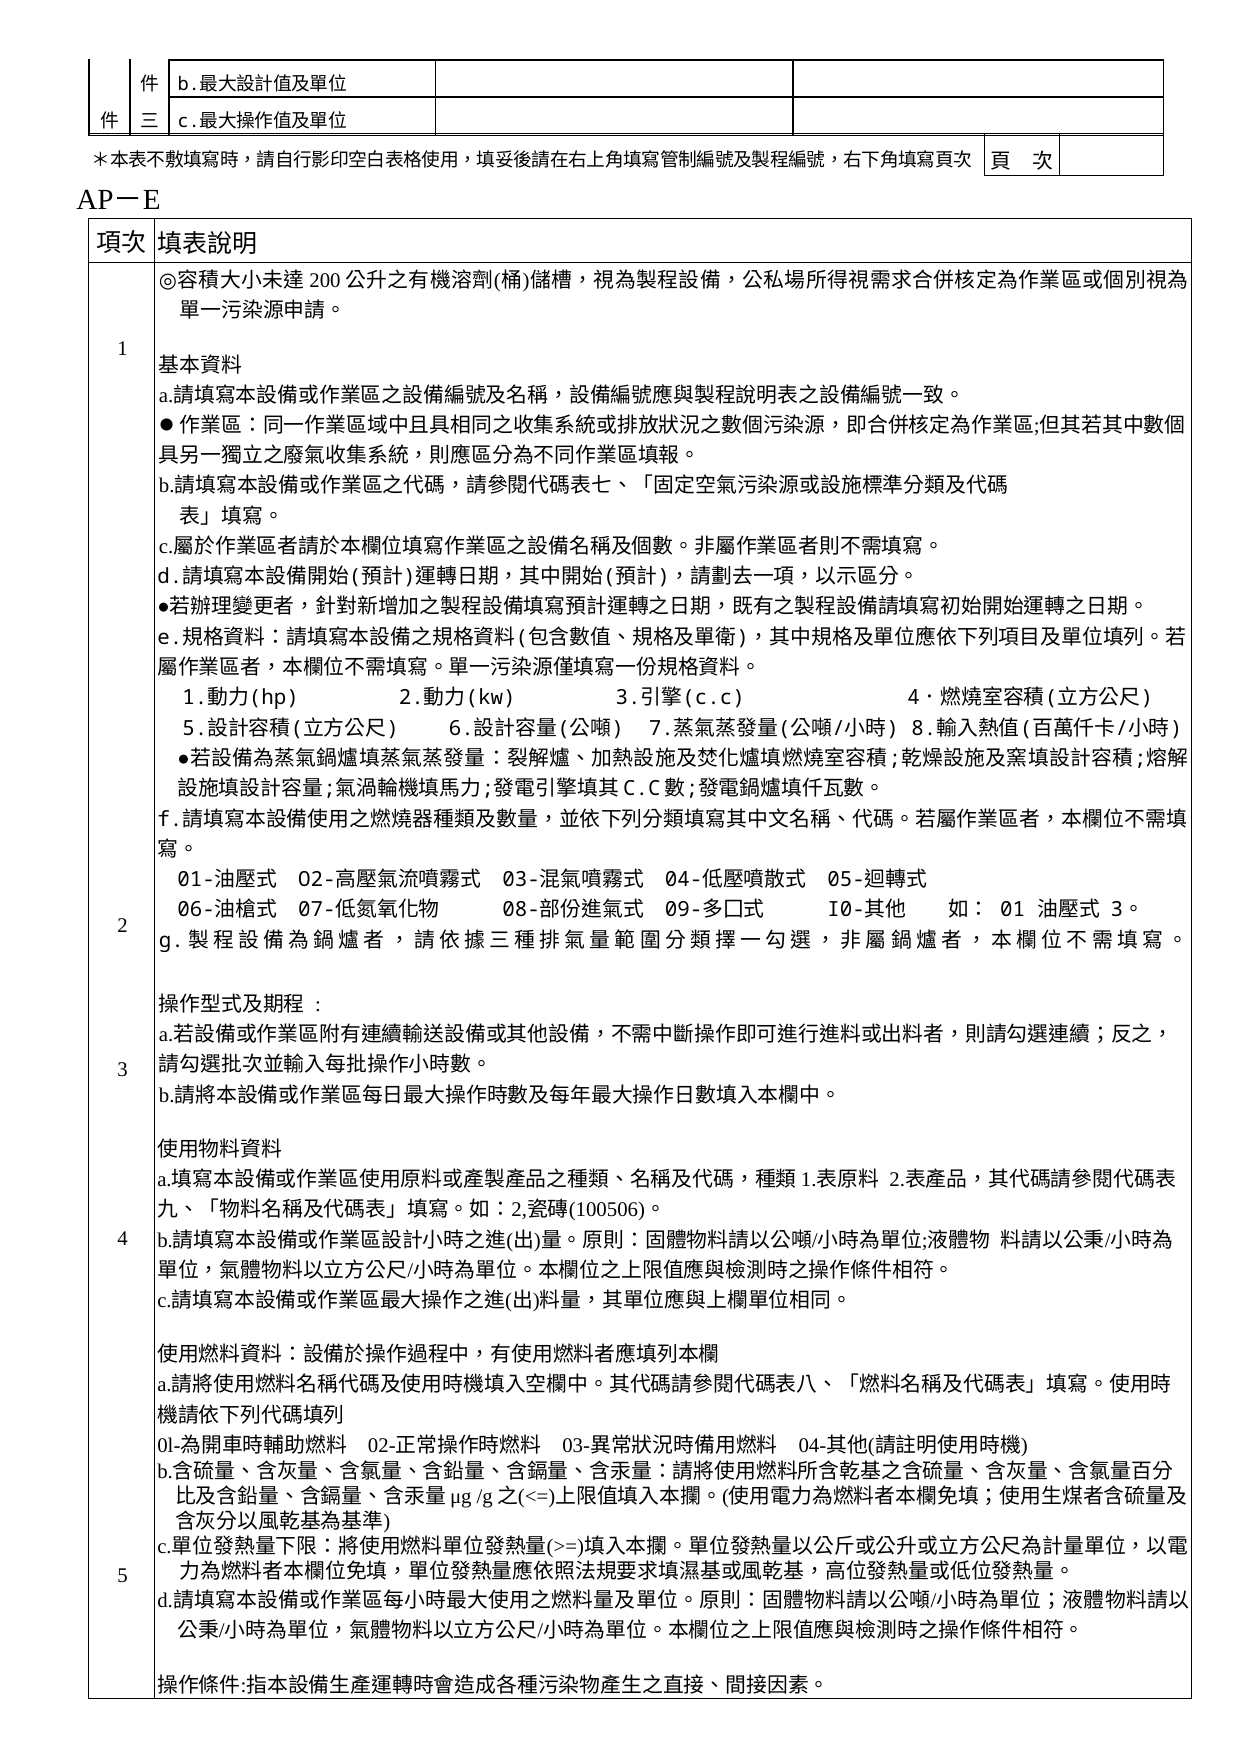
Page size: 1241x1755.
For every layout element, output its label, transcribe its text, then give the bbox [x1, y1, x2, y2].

table_header 填表說明 [155, 219, 1191, 262]
table_cell [436, 61, 792, 96]
table_cell 三 [131, 96, 168, 133]
table_header 項次 [89, 219, 154, 262]
table_cell [794, 61, 1163, 96]
table_cell c.最大操作值及單位 [170, 98, 435, 133]
table_cell [436, 98, 792, 133]
table_cell 1 2 3 4 5 [89, 263, 154, 1698]
table_cell [794, 98, 1163, 133]
table_cell [1060, 136, 1163, 175]
table_cell ＊本表不敷填寫時，請自行影印空白表格使用，填妥後請在右上角填寫管制編號及製程編號，右下角填寫頁次 [89, 136, 984, 175]
table_cell 頁 次 [985, 136, 1059, 175]
table_cell b.最大設計值及單位 [170, 61, 435, 96]
table_cell 件 [90, 96, 129, 133]
table_cell ◎容積大小未達200公升之有機溶劑(桶)儲槽，視為製程設備，公私場所得視需求合併核定為作業區或個別視為單一污染源申請。 基本資料 a.請填寫本設備或作業區之設備編號及名稱，設備編號應與製程說明表之設備編號一致。 作業區：同一作業區域中且具相同之收集系統或排放狀況之數個污染源，即合併核定為作業區;但其若其中數個具另一獨立之廢氣收集系統，則應區分為不同作業區填報。 b.請填寫本設備或作業區之代碼，請參閱代碼表七、「固定空氣污染源或設施標準分類及代碼 表」填寫。 c.屬於作業區者請於本欄位填寫作業區之設備名稱及個數。非屬作業區者則不需填寫。 d.請填寫本設備開始(預計)運轉日期，其中開始(預計)，請劃去一項，以示區分。 ●若辦理變更者，針對新增加之製程設備填寫預計運轉之日期，既有之製程設備請填寫初始開始運轉之日期。 e.規格資料：請填寫本設備之規格資料(包含數值、規格及單衛)，其中規格及單位應依下列項目及單位填列。若屬作業區者，本欄位不需填寫。單一污染源僅填寫一份規格資料。 1.動力(hp) 2.動力(kw) 3.引擎(c.c) 4．燃燒室容積(立方公尺) 5.設計容積(立方公尺) 6.設計容量(公噸) 7.蒸氣蒸發量(公噸/小時) 8.輸入熱值(百萬仟卡/小時) ●若設備為蒸氣鍋爐填蒸氣蒸發量：裂解爐、加熱設施及焚化爐填燃燒室容積;乾燥設施及窯填設計容積;熔解設施填設計容量;氣渦輪機填馬力;發電引擎填其C.C數;發電鍋爐填仟瓦數。 f.請填寫本設備使用之燃燒器種類及數量，並依下列分類填寫其中文名稱、代碼。若屬作業區者，本欄位不需填寫。 01-油壓式 O2-高壓氣流噴霧式 03-混氣噴霧式 04-低壓噴散式 05-迴轉式 06-油槍式 07-低氮氧化物 08-部份進氣式 09-多囗式 I0-其他 如： 01 油壓式 3。 g.製程設備為鍋爐者，請依據三種排氣量範圍分類擇一勾選，非屬鍋爐者，本欄位不需填寫。 操作型式及期程 : a.若設備或作業區附有連續輸送設備或其他設備，不需中斷操作即可進行進料或出料者，則請勾選連續；反之，請勾選批次並輸入每批操作小時數。 b.請將本設備或作業區每日最大操作時數及每年最大操作日數填入本欄中。 使用物料資料 a.填寫本設備或作業區使用原料或產製產品之種類、名稱及代碼，種類1.表原料 2.表產品，其代碼請參閱代碼表九、「物料名稱及代碼表」填寫。如：2,瓷磚(100506)。 b.請填寫本設備或作業區設計小時之進(出)量。原則：固體物料請以公噸/小時為單位;液體物 料請以公秉/小時為單位，氣體物料以立方公尺/小時為單位。本欄位之上限值應與檢測時之操作條件相符。 c.請填寫本設備或作業區最大操作之進(出)料量，其單位應與上欄單位相同。 使用燃料資料：設備於操作過程中，有使用燃料者應填列本欄 a.請將使用燃料名稱代碼及使用時機填入空欄中。其代碼請參閱代碼表八、「燃料名稱及代碼表」填寫。使用時機請依下列代碼填列 0l-為開車時輔助燃料 02-正常操作時燃料 03-異常狀況時備用燃料 04-其他(請註明使用時機) b.含硫量、含灰量、含氯量、含鉛量、含鎘量、含汞量：請將使用燃料所含乾基之含硫量、含灰量、含氯量百分比及含鉛量、含鎘量、含汞量μg /g之(<=)上限值填入本攔。(使用電力為燃料者本欄免填；使用生煤者含硫量及含灰分以風乾基為基準) c.單位發熱量下限：將使用燃料單位發熱量(>=)填入本攔。單位發熱量以公斤或公升或立方公尺為計量單位，以電力為燃料者本欄位免填，單位發熱量應依照法規要求填濕基或風乾基，高位發熱量或低位發熱量。 d.請填寫本設備或作業區每小時最大使用之燃料量及單位。原則：固體物料請以公噸/小時為單位；液體物料請以公秉/小時為單位，氣體物料以立方公尺/小時為單位。本欄位之上限值應與檢測時之操作條件相符。 操作條件:指本設備生產運轉時會造成各種污染物產生之直接、間接因素。 [155, 263, 1191, 1698]
text AP－E [76, 176, 1163, 218]
table_cell 件 [131, 59, 168, 96]
table_cell [90, 59, 129, 96]
